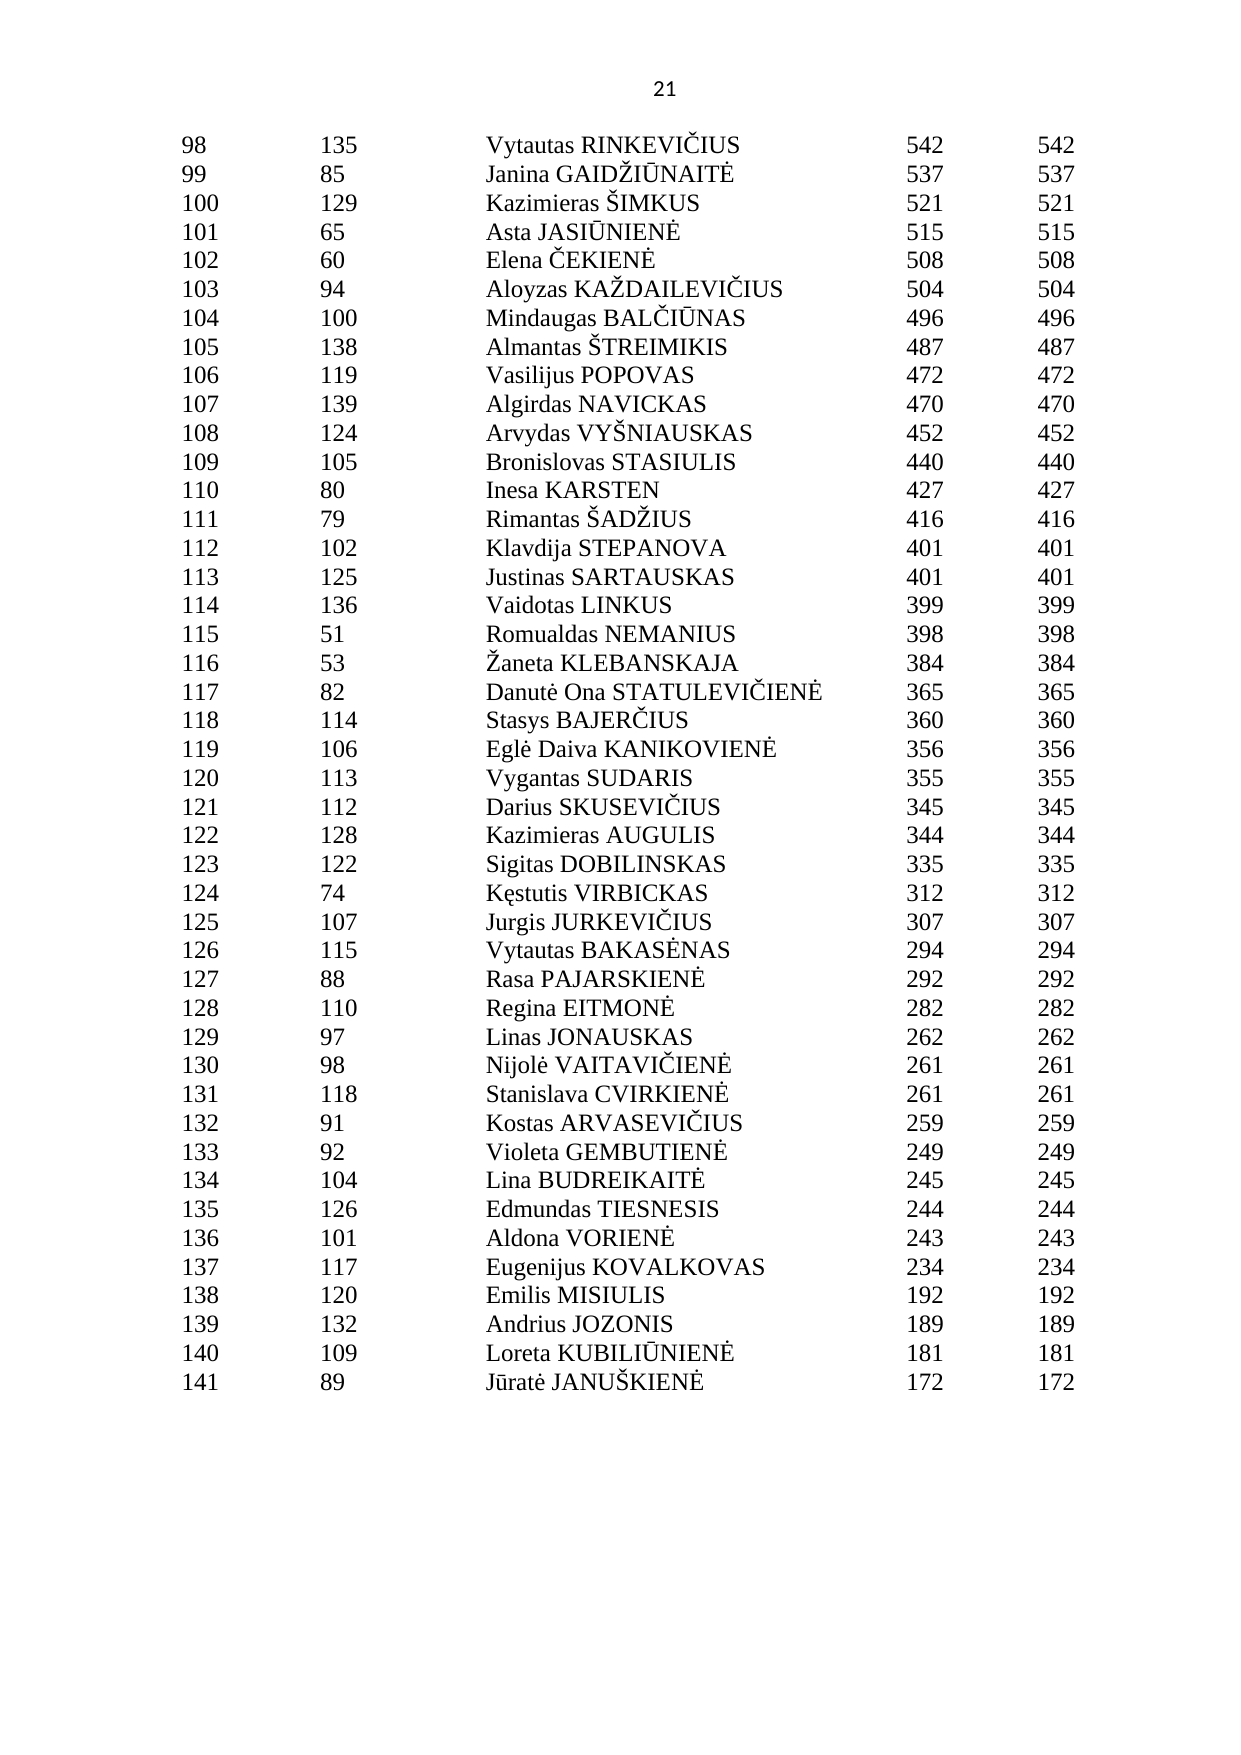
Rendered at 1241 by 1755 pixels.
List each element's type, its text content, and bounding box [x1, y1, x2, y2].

table_cell 261 [990, 1051, 1122, 1079]
table_cell 104 [316, 1166, 481, 1194]
table_cell 282 [860, 993, 990, 1022]
table_cell 134 [177, 1166, 316, 1194]
table_cell 356 [860, 734, 990, 763]
table_cell Asta JASIŪNIENĖ [481, 217, 860, 246]
table_cell Justinas SARTAUSKAS [481, 562, 860, 591]
table_cell 234 [990, 1252, 1122, 1281]
table_cell 399 [860, 591, 990, 619]
table_cell 515 [990, 217, 1122, 246]
table_cell 105 [316, 447, 481, 476]
table_cell 496 [860, 303, 990, 332]
table_cell 79 [316, 504, 481, 533]
table_cell Eglė Daiva KANIKOVIENĖ [481, 734, 860, 763]
table_cell 399 [990, 591, 1122, 619]
table_cell 244 [860, 1194, 990, 1223]
table_cell 113 [316, 763, 481, 792]
table_cell 245 [860, 1166, 990, 1194]
table_cell Aldona VORIENĖ [481, 1223, 860, 1252]
table_cell 98 [177, 131, 316, 159]
table_cell 542 [860, 131, 990, 159]
table_cell 537 [860, 159, 990, 188]
table_cell 122 [316, 849, 481, 878]
table_cell 234 [860, 1252, 990, 1281]
table_cell 108 [177, 418, 316, 447]
table_cell 130 [177, 1051, 316, 1079]
table_cell 356 [990, 734, 1122, 763]
table_cell 312 [860, 878, 990, 907]
table_cell 360 [860, 706, 990, 734]
table_cell 515 [860, 217, 990, 246]
table_cell 192 [990, 1281, 1122, 1309]
table_cell 129 [316, 188, 481, 217]
table_cell 292 [860, 964, 990, 993]
table_cell 119 [177, 734, 316, 763]
table_cell 472 [990, 361, 1122, 389]
table_cell 114 [316, 706, 481, 734]
table_cell Linas JONAUSKAS [481, 1022, 860, 1051]
table_cell 120 [177, 763, 316, 792]
table_cell 401 [860, 562, 990, 591]
table_cell 452 [990, 418, 1122, 447]
table_cell Violeta GEMBUTIENĖ [481, 1137, 860, 1166]
table_cell 384 [990, 648, 1122, 677]
table_cell 104 [177, 303, 316, 332]
table_cell 109 [177, 447, 316, 476]
table_cell 259 [860, 1108, 990, 1137]
table_cell 537 [990, 159, 1122, 188]
table_cell 261 [990, 1079, 1122, 1108]
table_cell 249 [990, 1137, 1122, 1166]
table_cell 80 [316, 476, 481, 504]
table_cell 132 [177, 1108, 316, 1137]
table_cell 117 [316, 1252, 481, 1281]
table_cell 282 [990, 993, 1122, 1022]
table_cell 259 [990, 1108, 1122, 1137]
table_cell 105 [177, 332, 316, 361]
table_cell 440 [990, 447, 1122, 476]
table_cell 94 [316, 274, 481, 303]
table_cell 355 [990, 763, 1122, 792]
table_cell 365 [990, 677, 1122, 706]
table_cell Lina BUDREIKAITĖ [481, 1166, 860, 1194]
table_cell Vytautas BAKASĖNAS [481, 936, 860, 964]
table_cell 508 [860, 246, 990, 274]
table_cell 128 [177, 993, 316, 1022]
table_cell Kazimieras AUGULIS [481, 821, 860, 849]
table_cell 504 [860, 274, 990, 303]
table_cell Jurgis JURKEVIČIUS [481, 907, 860, 936]
table_cell 118 [177, 706, 316, 734]
table_cell 60 [316, 246, 481, 274]
table_cell Algirdas NAVICKAS [481, 389, 860, 418]
table_cell 74 [316, 878, 481, 907]
table_cell Regina EITMONĖ [481, 993, 860, 1022]
table_cell Nijolė VAITAVIČIENĖ [481, 1051, 860, 1079]
table_cell 127 [177, 964, 316, 993]
table_cell 487 [990, 332, 1122, 361]
table_cell 249 [860, 1137, 990, 1166]
table_cell 496 [990, 303, 1122, 332]
table_cell 51 [316, 619, 481, 648]
table_cell 118 [316, 1079, 481, 1108]
table_cell Inesa KARSTEN [481, 476, 860, 504]
table_cell 360 [990, 706, 1122, 734]
table_cell 427 [860, 476, 990, 504]
table_cell Vygantas SUDARIS [481, 763, 860, 792]
table_cell 126 [316, 1194, 481, 1223]
table_cell 117 [177, 677, 316, 706]
table_cell 261 [860, 1079, 990, 1108]
table_cell 139 [316, 389, 481, 418]
table_cell Romualdas NEMANIUS [481, 619, 860, 648]
table_cell 82 [316, 677, 481, 706]
table_cell 294 [860, 936, 990, 964]
table_cell 521 [860, 188, 990, 217]
table_cell 504 [990, 274, 1122, 303]
table_cell 181 [990, 1338, 1122, 1367]
table_cell 344 [860, 821, 990, 849]
table_cell 416 [860, 504, 990, 533]
table_cell 125 [316, 562, 481, 591]
table_cell 136 [316, 591, 481, 619]
table_cell 100 [177, 188, 316, 217]
table_cell 101 [177, 217, 316, 246]
table_cell 140 [177, 1338, 316, 1367]
table_cell 112 [177, 533, 316, 562]
table_cell 427 [990, 476, 1122, 504]
table_cell 401 [990, 562, 1122, 591]
table_cell 508 [990, 246, 1122, 274]
table_cell Rasa PAJARSKIENĖ [481, 964, 860, 993]
table_cell 262 [990, 1022, 1122, 1051]
table_cell Edmundas TIESNESIS [481, 1194, 860, 1223]
table_cell Loreta KUBILIŪNIENĖ [481, 1338, 860, 1367]
table_cell 138 [177, 1281, 316, 1309]
table_cell 88 [316, 964, 481, 993]
table_cell 92 [316, 1137, 481, 1166]
table_cell 85 [316, 159, 481, 188]
table_cell 98 [316, 1051, 481, 1079]
table_cell 106 [316, 734, 481, 763]
table_cell Emilis MISIULIS [481, 1281, 860, 1309]
table_cell 189 [990, 1309, 1122, 1338]
table_cell 111 [177, 504, 316, 533]
table_cell 126 [177, 936, 316, 964]
table_cell 107 [177, 389, 316, 418]
table_cell 470 [860, 389, 990, 418]
table_cell 139 [177, 1309, 316, 1338]
table_cell 91 [316, 1108, 481, 1137]
table_cell 141 [177, 1367, 316, 1396]
table_cell 122 [177, 821, 316, 849]
table_cell Andrius JOZONIS [481, 1309, 860, 1338]
table_cell 312 [990, 878, 1122, 907]
table_cell 115 [177, 619, 316, 648]
table_cell 109 [316, 1338, 481, 1367]
table_cell Vaidotas LINKUS [481, 591, 860, 619]
table_cell Bronislovas STASIULIS [481, 447, 860, 476]
table_cell 244 [990, 1194, 1122, 1223]
table_cell 487 [860, 332, 990, 361]
table_cell 294 [990, 936, 1122, 964]
table_cell 307 [990, 907, 1122, 936]
table_cell 292 [990, 964, 1122, 993]
table_cell 89 [316, 1367, 481, 1396]
table_cell 110 [177, 476, 316, 504]
table_cell 102 [316, 533, 481, 562]
table_cell Kazimieras ŠIMKUS [481, 188, 860, 217]
table_cell 132 [316, 1309, 481, 1338]
table_cell 542 [990, 131, 1122, 159]
table_cell 120 [316, 1281, 481, 1309]
table_cell 99 [177, 159, 316, 188]
table_cell 398 [860, 619, 990, 648]
table_cell Jūratė JANUŠKIENĖ [481, 1367, 860, 1396]
table_cell Kostas ARVASEVIČIUS [481, 1108, 860, 1137]
table_cell 131 [177, 1079, 316, 1108]
table_cell 440 [860, 447, 990, 476]
table_cell 136 [177, 1223, 316, 1252]
table_cell 384 [860, 648, 990, 677]
table_cell 123 [177, 849, 316, 878]
table_cell 115 [316, 936, 481, 964]
table_cell Vasilijus POPOVAS [481, 361, 860, 389]
table_cell 262 [860, 1022, 990, 1051]
table_cell Sigitas DOBILINSKAS [481, 849, 860, 878]
table_cell 102 [177, 246, 316, 274]
table_cell 137 [177, 1252, 316, 1281]
table_cell Danutė Ona STATULEVIČIENĖ [481, 677, 860, 706]
table_cell Stasys BAJERČIUS [481, 706, 860, 734]
table_cell 452 [860, 418, 990, 447]
table_cell 355 [860, 763, 990, 792]
table_cell Almantas ŠTREIMIKIS [481, 332, 860, 361]
table_cell 129 [177, 1022, 316, 1051]
table_cell 100 [316, 303, 481, 332]
table_cell 345 [860, 792, 990, 821]
table_cell Arvydas VYŠNIAUSKAS [481, 418, 860, 447]
table_cell Klavdija STEPANOVA [481, 533, 860, 562]
table_cell 135 [177, 1194, 316, 1223]
table_cell Stanislava CVIRKIENĖ [481, 1079, 860, 1108]
table_cell Rimantas ŠADŽIUS [481, 504, 860, 533]
table_cell 116 [177, 648, 316, 677]
table_cell 401 [860, 533, 990, 562]
table_cell 472 [860, 361, 990, 389]
table_cell 335 [990, 849, 1122, 878]
table_cell 65 [316, 217, 481, 246]
table_cell Mindaugas BALČIŪNAS [481, 303, 860, 332]
table_cell 470 [990, 389, 1122, 418]
table_cell 121 [177, 792, 316, 821]
table_cell 416 [990, 504, 1122, 533]
table_cell 172 [990, 1367, 1122, 1396]
table_cell 110 [316, 993, 481, 1022]
table_cell 124 [316, 418, 481, 447]
table_cell 106 [177, 361, 316, 389]
table_cell 189 [860, 1309, 990, 1338]
table_cell 345 [990, 792, 1122, 821]
table_cell 133 [177, 1137, 316, 1166]
table_cell Eugenijus KOVALKOVAS [481, 1252, 860, 1281]
table_cell 103 [177, 274, 316, 303]
table_cell 119 [316, 361, 481, 389]
table_cell Vytautas RINKEVIČIUS [481, 131, 860, 159]
table_cell 398 [990, 619, 1122, 648]
table_cell 107 [316, 907, 481, 936]
table_cell 521 [990, 188, 1122, 217]
table_cell 101 [316, 1223, 481, 1252]
table_cell 181 [860, 1338, 990, 1367]
table_cell 124 [177, 878, 316, 907]
table_cell Elena ČEKIENĖ [481, 246, 860, 274]
table_cell Darius SKUSEVIČIUS [481, 792, 860, 821]
table_cell 172 [860, 1367, 990, 1396]
table_cell 245 [990, 1166, 1122, 1194]
table_cell Žaneta KLEBANSKAJA [481, 648, 860, 677]
table_cell 401 [990, 533, 1122, 562]
table_cell Aloyzas KAŽDAILEVIČIUS [481, 274, 860, 303]
table_cell 113 [177, 562, 316, 591]
table_cell 114 [177, 591, 316, 619]
table_cell 192 [860, 1281, 990, 1309]
table_cell 125 [177, 907, 316, 936]
table_cell 365 [860, 677, 990, 706]
table_cell 128 [316, 821, 481, 849]
table_cell 243 [860, 1223, 990, 1252]
table_cell Kęstutis VIRBICKAS [481, 878, 860, 907]
table_cell Janina GAIDŽIŪNAITĖ [481, 159, 860, 188]
table_cell 243 [990, 1223, 1122, 1252]
table_cell 53 [316, 648, 481, 677]
table_cell 344 [990, 821, 1122, 849]
table_cell 97 [316, 1022, 481, 1051]
table_cell 261 [860, 1051, 990, 1079]
table_cell 307 [860, 907, 990, 936]
table_cell 335 [860, 849, 990, 878]
table_cell 138 [316, 332, 481, 361]
table_cell 112 [316, 792, 481, 821]
table_cell 135 [316, 131, 481, 159]
